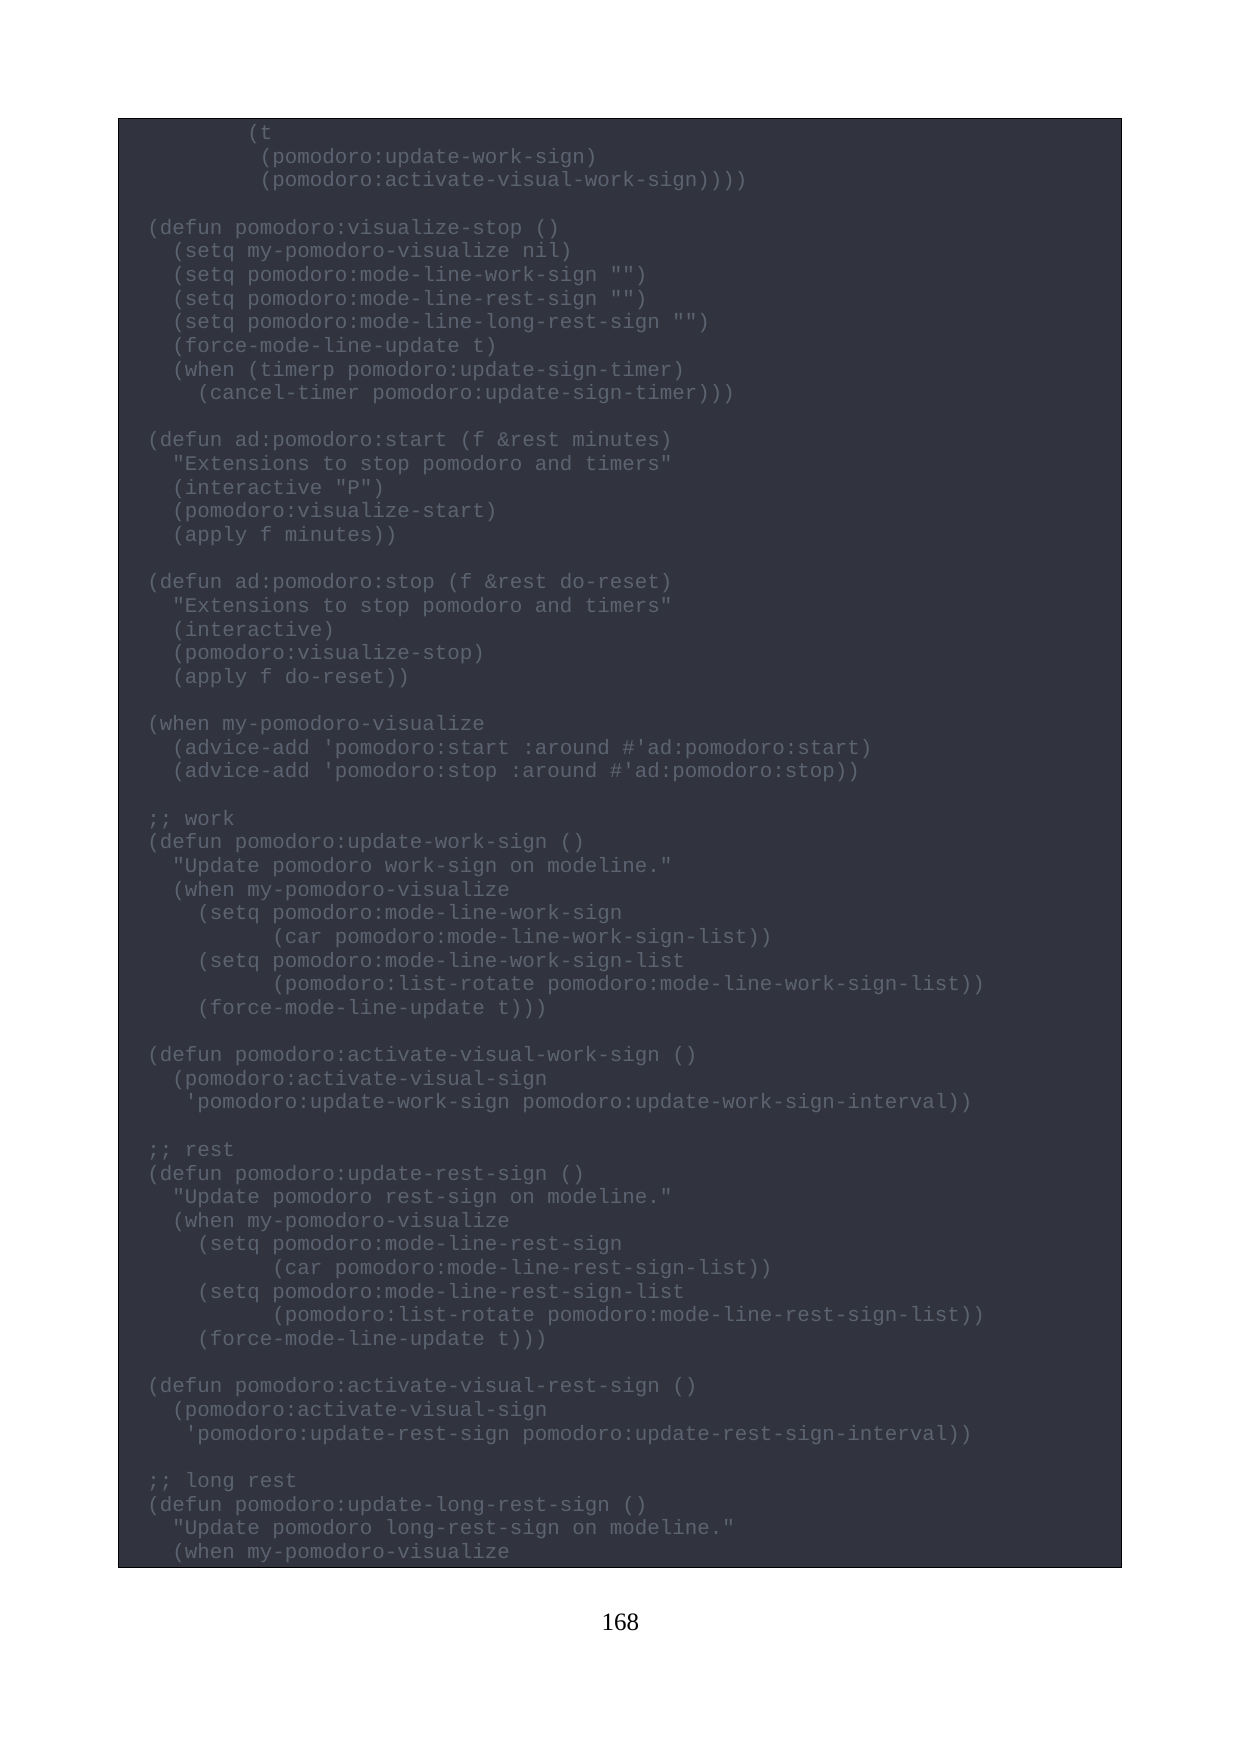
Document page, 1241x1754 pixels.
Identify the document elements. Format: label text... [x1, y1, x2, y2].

text ;; rest [119, 1135, 1121, 1158]
text 'pomodoro:update-work-sign pomodoro:update-work-sign-interval)) [119, 1088, 1121, 1111]
text (when my-pomodoro-visualize [119, 1537, 1121, 1567]
text (force-mode-line-update t) [119, 331, 1121, 354]
text (advice-add 'pomodoro:start :around #'ad:pomodoro:start) [119, 733, 1121, 757]
text (setq pomodoro:mode-line-work-sign [119, 898, 1121, 922]
text (when my-pomodoro-visualize [119, 875, 1121, 898]
text (setq pomodoro:mode-line-work-sign-list [119, 946, 1121, 969]
text (pomodoro:list-rotate pomodoro:mode-line-rest-sign-list)) [119, 1300, 1121, 1324]
text (when my-pomodoro-visualize [119, 1206, 1121, 1229]
text (force-mode-line-update t))) [119, 1324, 1121, 1348]
text (pomodoro:list-rotate pomodoro:mode-line-work-sign-list)) [119, 969, 1121, 993]
text (setq pomodoro:mode-line-rest-sign-list [119, 1277, 1121, 1300]
text (interactive "P") [119, 473, 1121, 496]
text (setq pomodoro:mode-line-rest-sign [119, 1229, 1121, 1253]
text (defun pomodoro:update-rest-sign () [119, 1158, 1121, 1182]
text (car pomodoro:mode-line-rest-sign-list)) [119, 1253, 1121, 1277]
text ;; long rest [119, 1466, 1121, 1489]
text (when (timerp pomodoro:update-sign-timer) [119, 354, 1121, 378]
text (defun pomodoro:update-long-rest-sign () [119, 1489, 1121, 1513]
text (defun ad:pomodoro:stop (f &rest do-reset) [119, 567, 1121, 591]
text (t [119, 119, 1121, 142]
text (defun pomodoro:activate-visual-work-sign () [119, 1040, 1121, 1064]
text "Update pomodoro work-sign on modeline." [119, 851, 1121, 875]
text "Extensions to stop pomodoro and timers" [119, 449, 1121, 473]
text (car pomodoro:mode-line-work-sign-list)) [119, 922, 1121, 946]
text (pomodoro:visualize-stop) [119, 638, 1121, 662]
text "Update pomodoro long-rest-sign on modeline." [119, 1513, 1121, 1537]
text (force-mode-line-update t))) [119, 993, 1121, 1017]
text (pomodoro:visualize-start) [119, 496, 1121, 520]
text (defun pomodoro:update-work-sign () [119, 827, 1121, 851]
text (apply f minutes)) [119, 520, 1121, 544]
text (setq pomodoro:mode-line-rest-sign "") [119, 284, 1121, 307]
text (pomodoro:activate-visual-sign [119, 1395, 1121, 1419]
text ;; work [119, 804, 1121, 827]
text (pomodoro:activate-visual-work-sign)))) [119, 165, 1121, 189]
text (cancel-timer pomodoro:update-sign-timer))) [119, 378, 1121, 402]
text (advice-add 'pomodoro:stop :around #'ad:pomodoro:stop)) [119, 757, 1121, 780]
text (setq pomodoro:mode-line-work-sign "") [119, 260, 1121, 284]
text (apply f do-reset)) [119, 662, 1121, 686]
text (pomodoro:update-work-sign) [119, 142, 1121, 165]
text 'pomodoro:update-rest-sign pomodoro:update-rest-sign-interval)) [119, 1419, 1121, 1442]
text "Extensions to stop pomodoro and timers" [119, 591, 1121, 615]
text (interactive) [119, 615, 1121, 638]
text (defun pomodoro:visualize-stop () [119, 213, 1121, 236]
text (setq pomodoro:mode-line-long-rest-sign "") [119, 307, 1121, 331]
text (defun pomodoro:activate-visual-rest-sign () [119, 1371, 1121, 1395]
text (defun ad:pomodoro:start (f &rest minutes) [119, 426, 1121, 449]
text "Update pomodoro rest-sign on modeline." [119, 1182, 1121, 1206]
text (pomodoro:activate-visual-sign [119, 1064, 1121, 1088]
text (when my-pomodoro-visualize [119, 709, 1121, 733]
text (setq my-pomodoro-visualize nil) [119, 236, 1121, 260]
